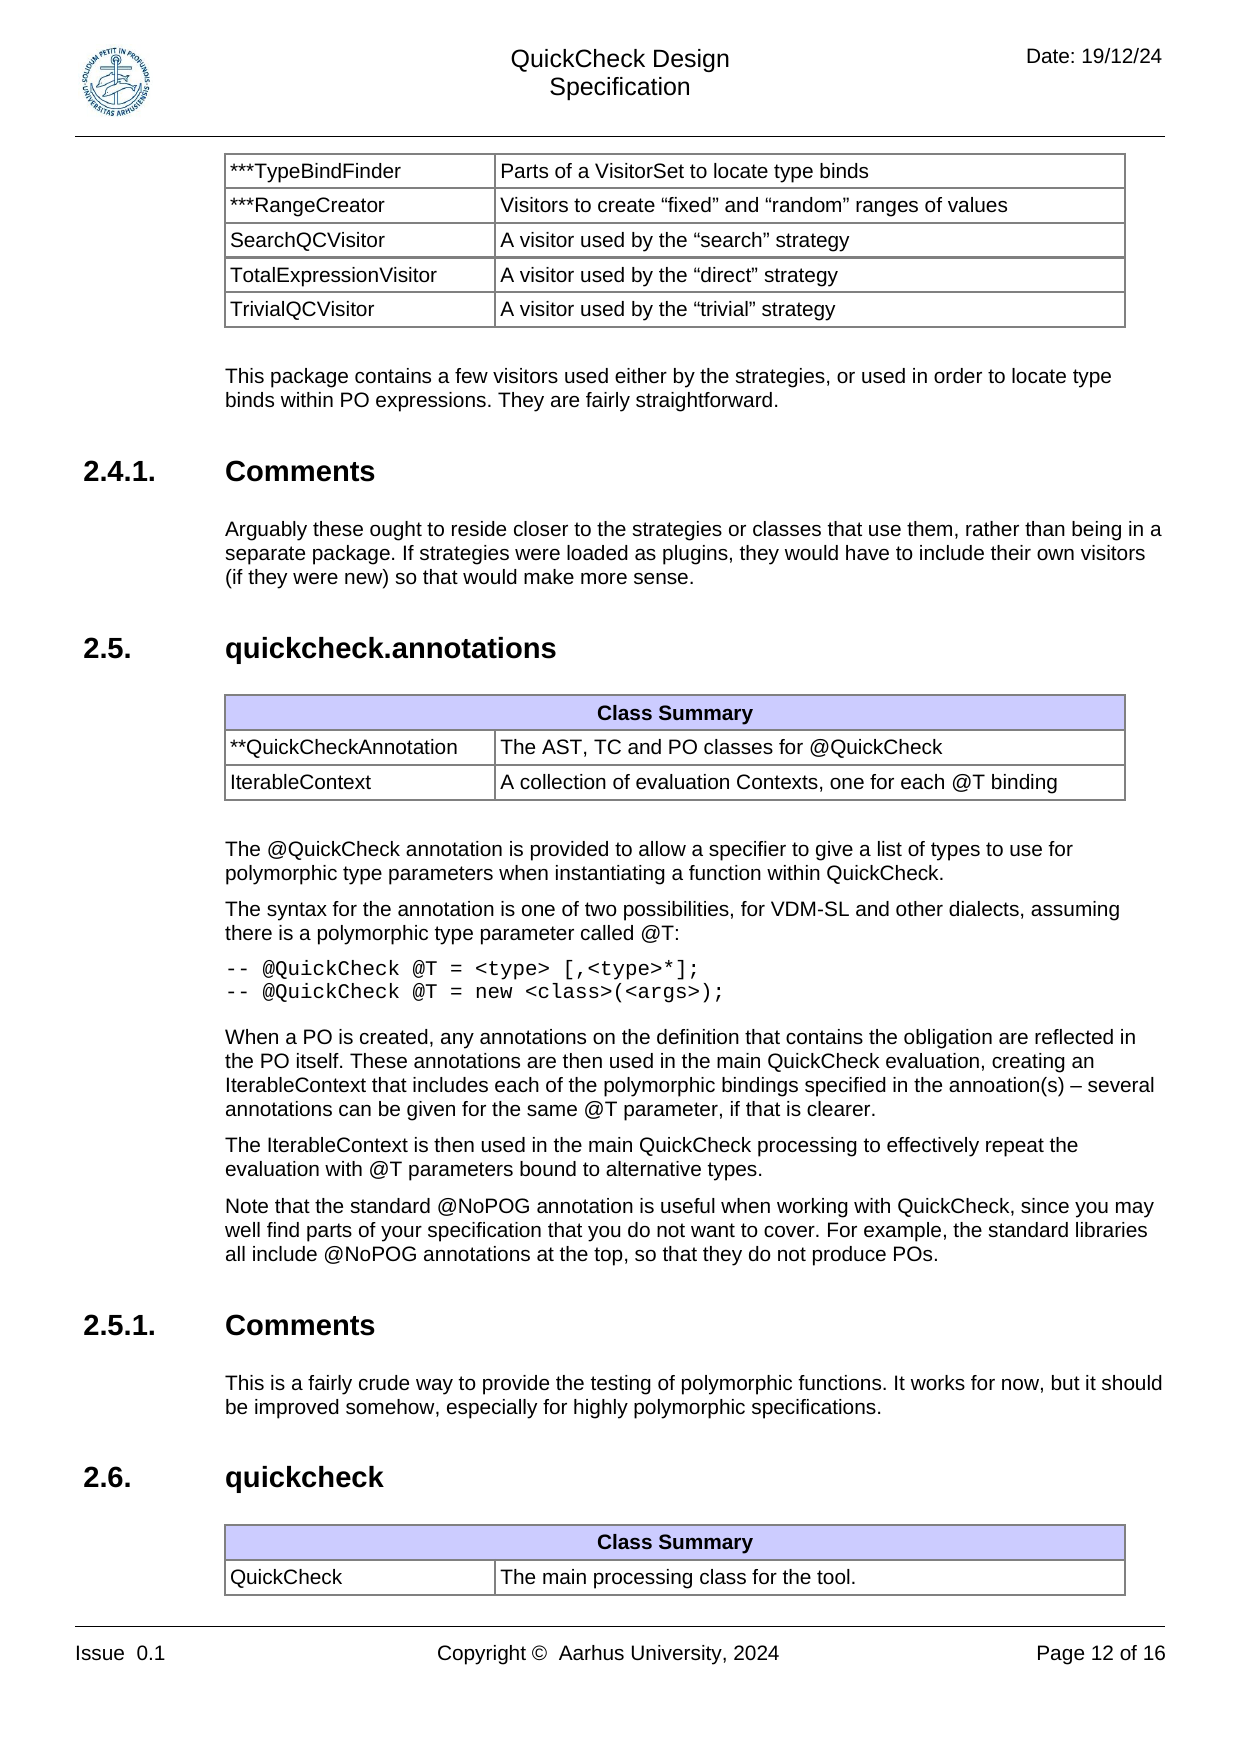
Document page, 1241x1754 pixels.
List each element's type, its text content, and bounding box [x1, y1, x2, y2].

text The @QuickCheck annotation is provided to allow a specifier to give a list of types to use for polymorphic type parameters when instantiating a function within QuickCheck. [225, 837, 1165, 885]
table_cell ***RangeCreator [226, 189, 494, 222]
table_cell ***TypeBindFinder [226, 155, 494, 187]
table_cell SearchQCVisitor [226, 224, 494, 256]
table_cell IterableContext [226, 766, 494, 798]
text -- @QuickCheck @T = <type> [,<type>*]; [225, 958, 1165, 980]
table_header Class Summary [226, 1526, 1124, 1559]
table_cell The AST, TC and PO classes for @QuickCheck [496, 731, 1124, 764]
table_cell The main processing class for the tool. [496, 1561, 1124, 1593]
table_cell A visitor used by the “direct” strategy [496, 259, 1124, 291]
text Note that the standard @NoPOG annotation is useful when working with QuickCheck, since you may well find parts of your specification that you do not want to cover. For example, the standard libraries all include @NoPOG annotations at the top, so that they do not produce POs. [225, 1194, 1165, 1266]
table_cell QuickCheck [226, 1561, 494, 1593]
table_cell **QuickCheckAnnotation [226, 731, 494, 764]
text This package contains a few visitors used either by the strategies, or used in order to locate type binds within PO expressions. They are fairly straightforward. [225, 364, 1165, 412]
table_cell Parts of a VisitorSet to locate type binds [496, 155, 1124, 187]
text The syntax for the annotation is one of two possibilities, for VDM-SL and other dialects, assuming there is a polymorphic type parameter called @T: [225, 897, 1165, 945]
subtitle Comments [75, 455, 1165, 487]
table_cell TrivialQCVisitor [226, 293, 494, 326]
table_cell TotalExpressionVisitor [226, 259, 494, 291]
text Arguably these ought to reside closer to the strategies or classes that use them, rather than being in a separate package. If strategies were loaded as plugins, they would have to include their own visitors (if they were new) so that would make more sense. [225, 517, 1165, 589]
text -- @QuickCheck @T = new <class>(<args>); [225, 980, 1165, 1003]
text The IterableContext is then used in the main QuickCheck processing to effectively repeat the evaluation with @T parameters bound to alternative types. [225, 1134, 1165, 1182]
picture [78, 44, 153, 120]
subtitle quickcheck.annotations [75, 632, 1165, 664]
table_header Class Summary [226, 696, 1124, 729]
text This is a fairly crude way to provide the testing of polymorphic functions. It works for now, but it should be improved somehow, especially for highly polymorphic specifications. [225, 1371, 1165, 1419]
subtitle Comments [75, 1308, 1165, 1341]
table_cell Visitors to create “fixed” and “random” ranges of values [496, 189, 1124, 222]
subtitle quickcheck [75, 1461, 1165, 1494]
table_cell A visitor used by the “trivial” strategy [496, 293, 1124, 326]
table_cell A visitor used by the “search” strategy [496, 224, 1124, 256]
table_cell A collection of evaluation Contexts, one for each @T binding [496, 766, 1124, 798]
text When a PO is created, any annotations on the definition that contains the obligation are reflected in the PO itself. These annotations are then used in the main QuickCheck evaluation, creating an IterableContext that includes each of the polymorphic bindings specified in the annoation(s) – several annotations can be given for the same @T parameter, if that is clearer. [225, 1025, 1165, 1121]
